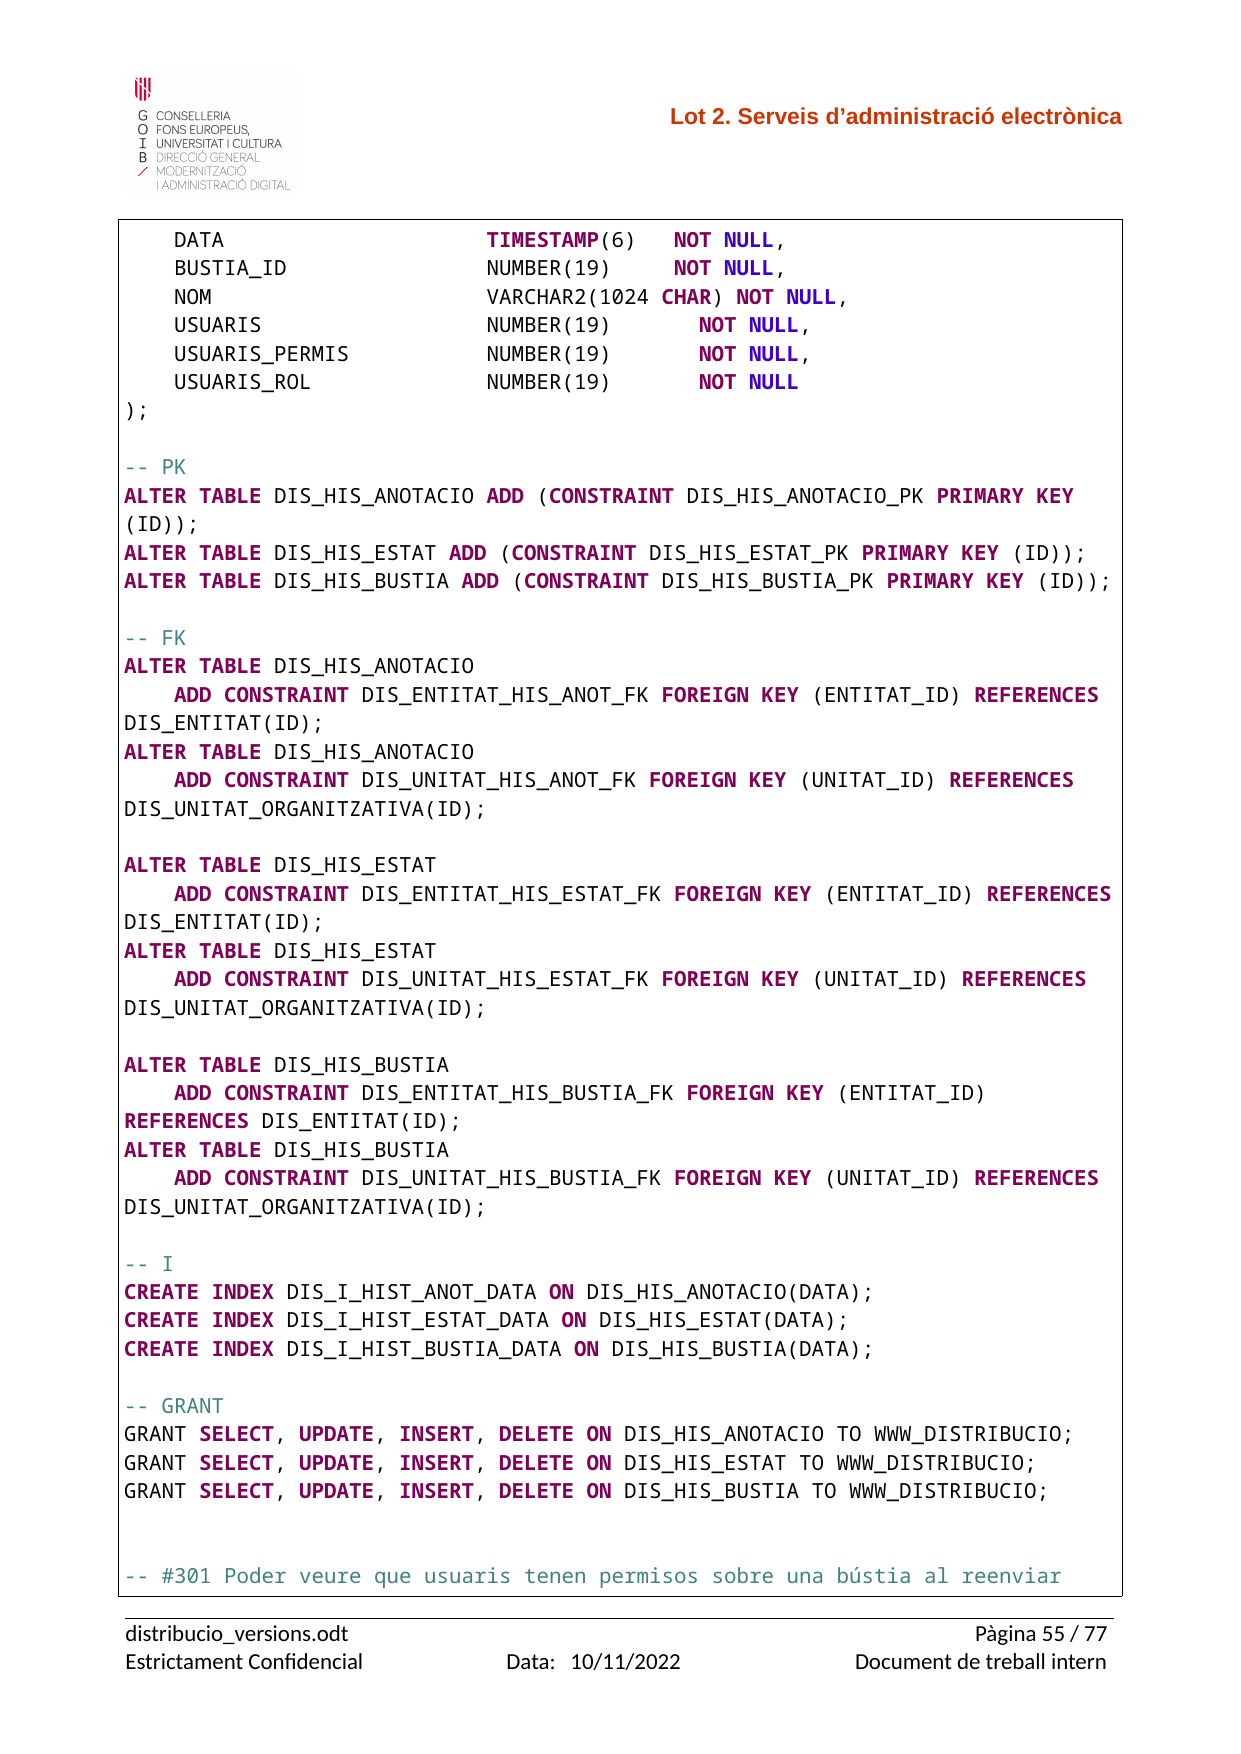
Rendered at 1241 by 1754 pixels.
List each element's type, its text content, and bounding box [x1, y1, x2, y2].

table_header DATA TIMESTAMP(6) NOT NULL, BUSTIA_ID NUMBER(19) NOT NULL, NOM VARCHAR2(1024 CHAR) NOT NULL, USUARIS NUMBER(19) NOT NULL, USUARIS_PERMIS NUMBER(19) NOT NULL, USUARIS_ROL NUMBER(19) NOT NULL ); -- PK ALTER TABLE DIS_HIS_ANOTACIO ADD (CONSTRAINT DIS_HIS_ANOTACIO_PK PRIMARY KEY (ID)); ALTER TABLE DIS_HIS_ESTAT ADD (CONSTRAINT DIS_HIS_ESTAT_PK PRIMARY KEY (ID)); ALTER TABLE DIS_HIS_BUSTIA ADD (CONSTRAINT DIS_HIS_BUSTIA_PK PRIMARY KEY (ID)); -- FK ALTER TABLE DIS_HIS_ANOTACIO ADD CONSTRAINT DIS_ENTITAT_HIS_ANOT_FK FOREIGN KEY (ENTITAT_ID) REFERENCES DIS_ENTITAT(ID); ALTER TABLE DIS_HIS_ANOTACIO ADD CONSTRAINT DIS_UNITAT_HIS_ANOT_FK FOREIGN KEY (UNITAT_ID) REFERENCES DIS_UNITAT_ORGANITZATIVA(ID); ALTER TABLE DIS_HIS_ESTAT ADD CONSTRAINT DIS_ENTITAT_HIS_ESTAT_FK FOREIGN KEY (ENTITAT_ID) REFERENCES DIS_ENTITAT(ID); ALTER TABLE DIS_HIS_ESTAT ADD CONSTRAINT DIS_UNITAT_HIS_ESTAT_FK FOREIGN KEY (UNITAT_ID) REFERENCES DIS_UNITAT_ORGANITZATIVA(ID); ALTER TABLE DIS_HIS_BUSTIA ADD CONSTRAINT DIS_ENTITAT_HIS_BUSTIA_FK FOREIGN KEY (ENTITAT_ID) REFERENCES DIS_ENTITAT(ID); ALTER TABLE DIS_HIS_BUSTIA ADD CONSTRAINT DIS_UNITAT_HIS_BUSTIA_FK FOREIGN KEY (UNITAT_ID) REFERENCES DIS_UNITAT_ORGANITZATIVA(ID); -- I CREATE INDEX DIS_I_HIST_ANOT_DATA ON DIS_HIS_ANOTACIO(DATA); CREATE INDEX DIS_I_HIST_ESTAT_DATA ON DIS_HIS_ESTAT(DATA); CREATE INDEX DIS_I_HIST_BUSTIA_DATA ON DIS_HIS_BUSTIA(DATA); -- GRANT GRANT SELECT, UPDATE, INSERT, DELETE ON DIS_HIS_ANOTACIO TO WWW_DISTRIBUCIO; GRANT SELECT, UPDATE, INSERT, DELETE ON DIS_HIS_ESTAT TO WWW_DISTRIBUCIO; GRANT SELECT, UPDATE, INSERT, DELETE ON DIS_HIS_BUSTIA TO WWW_DISTRIBUCIO; -- #301 Poder veure que usuaris tenen permisos sobre una bústia al reenviar [119, 220, 1122, 1596]
picture [126, 70, 299, 197]
